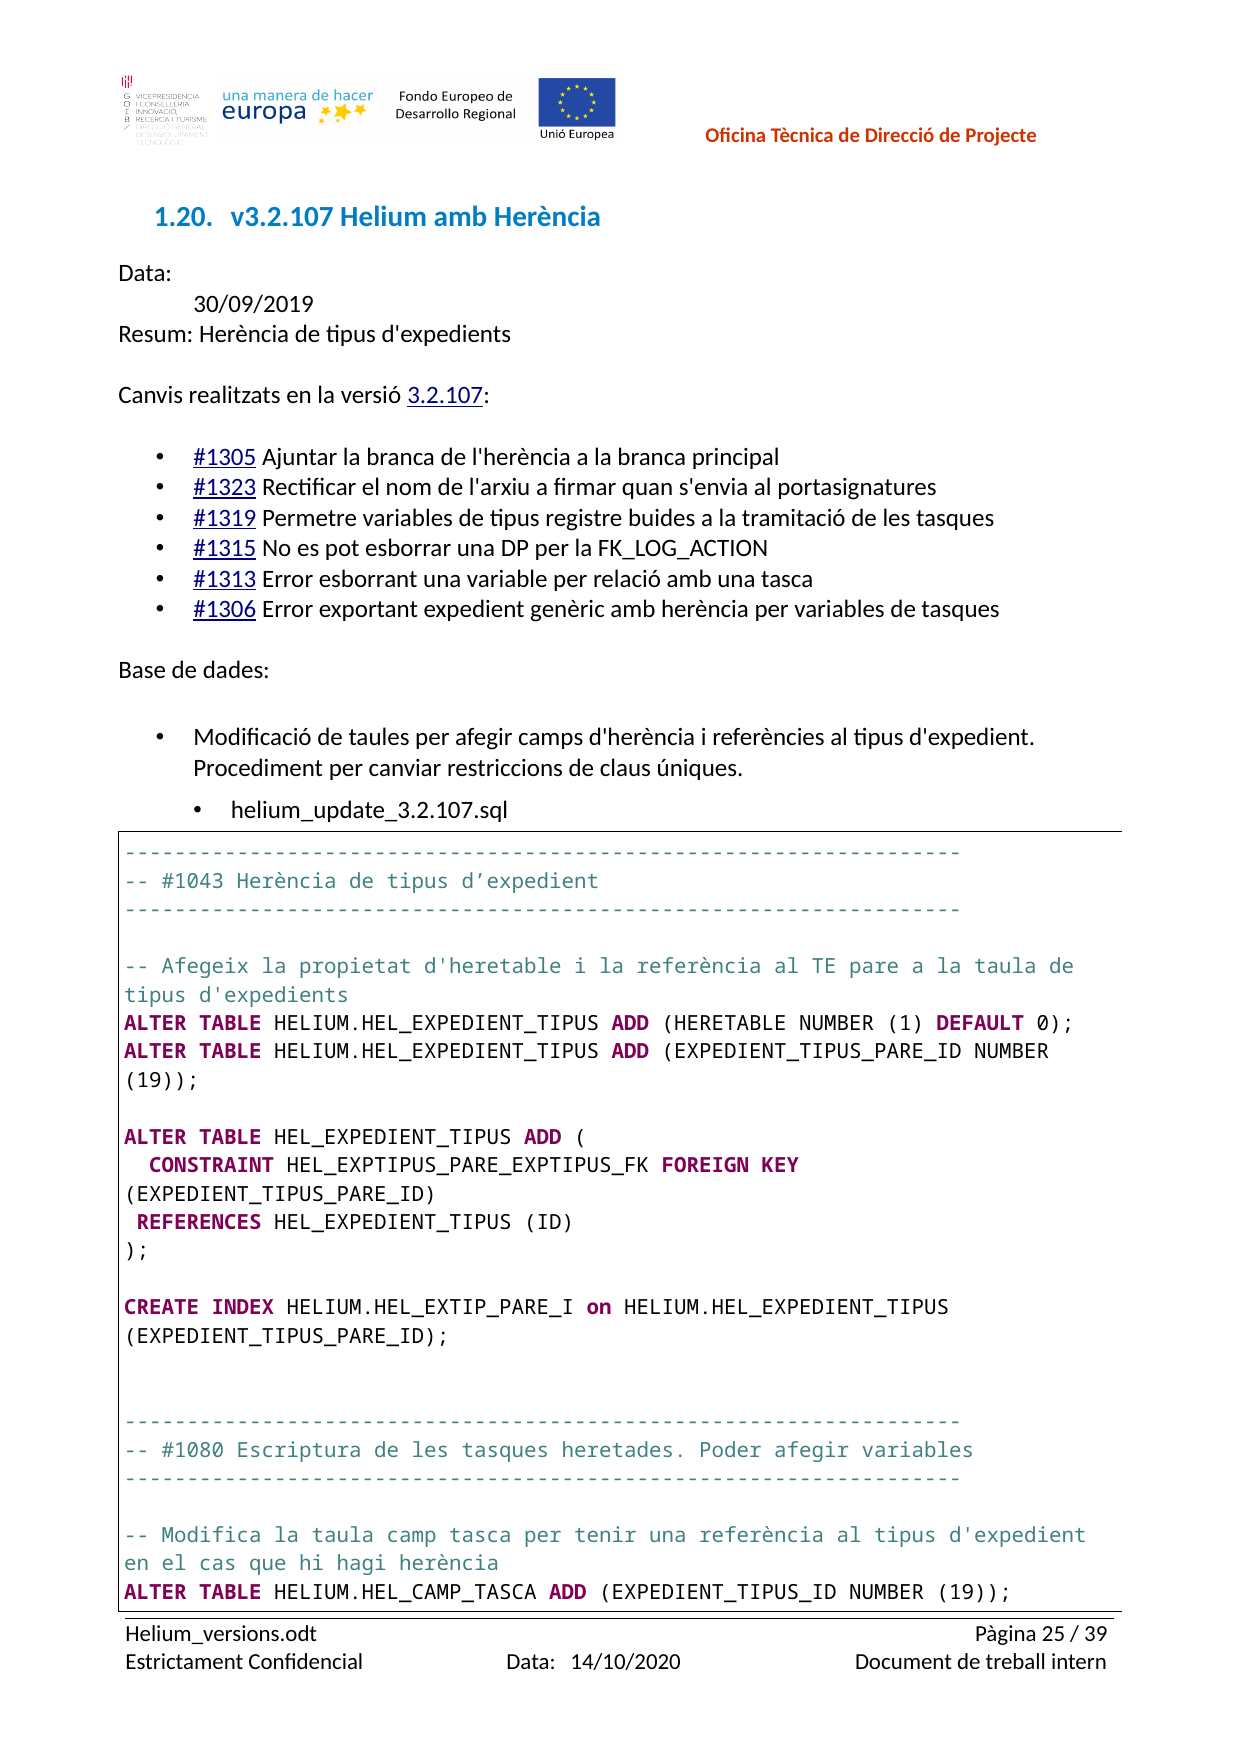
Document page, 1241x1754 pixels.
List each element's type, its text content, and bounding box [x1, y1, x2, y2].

text Resum: Herència de tipus d'expedients [118, 319, 1122, 349]
list #1323 Rectificar el nom de l'arxiu a firmar quan s'envia al portasignatures [156, 471, 1122, 502]
list #1315 No es pot esborrar una DP per la FK_LOG_ACTION [156, 532, 1122, 563]
text Data: [118, 258, 1122, 288]
text 30/09/2019 [118, 288, 1122, 319]
text Base de dades: [118, 654, 1122, 685]
list Modificació de taules per afegir camps d'herència i referències al tipus d'expedient. Procediment per canviar restriccions de claus úniques. [156, 721, 1122, 782]
list helium_update_3.2.107.sql [193, 794, 1122, 825]
list #1313 Error esborrant una variable per relació amb una tasca [156, 563, 1122, 593]
picture [219, 73, 621, 147]
picture [118, 73, 213, 147]
subtitle v3.2.107 Helium amb Herència [153, 198, 1122, 234]
list #1305 Ajuntar la branca de l'herència a la branca principal [156, 441, 1122, 471]
list #1319 Permetre variables de tipus registre buides a la tramitació de les tasques [156, 502, 1122, 532]
text Canvis realitzats en la versió 3.2.107: [118, 380, 1122, 410]
table_header ------------------------------------------------------------------- -- #1043 Herència de tipus d’expedient ------------------------------------------------------------------- -- Afegeix la propietat d'heretable i la referència al TE pare a la taula de tipus d'expedients ALTER TABLE HELIUM.HEL_EXPEDIENT_TIPUS ADD (HERETABLE NUMBER (1) DEFAULT 0); ALTER TABLE HELIUM.HEL_EXPEDIENT_TIPUS ADD (EXPEDIENT_TIPUS_PARE_ID NUMBER (19)); ALTER TABLE HEL_EXPEDIENT_TIPUS ADD ( CONSTRAINT HEL_EXPTIPUS_PARE_EXPTIPUS_FK FOREIGN KEY (EXPEDIENT_TIPUS_PARE_ID) REFERENCES HEL_EXPEDIENT_TIPUS (ID) ); CREATE INDEX HELIUM.HEL_EXTIP_PARE_I on HELIUM.HEL_EXPEDIENT_TIPUS (EXPEDIENT_TIPUS_PARE_ID); ------------------------------------------------------------------- -- #1080 Escriptura de les tasques heretades. Poder afegir variables ------------------------------------------------------------------- -- Modifica la taula camp tasca per tenir una referència al tipus d'expedient en el cas que hi hagi herència ALTER TABLE HELIUM.HEL_CAMP_TASCA ADD (EXPEDIENT_TIPUS_ID NUMBER (19)); [119, 832, 1122, 1611]
list #1306 Error exportant expedient genèric amb herència per variables de tasques [156, 593, 1122, 624]
